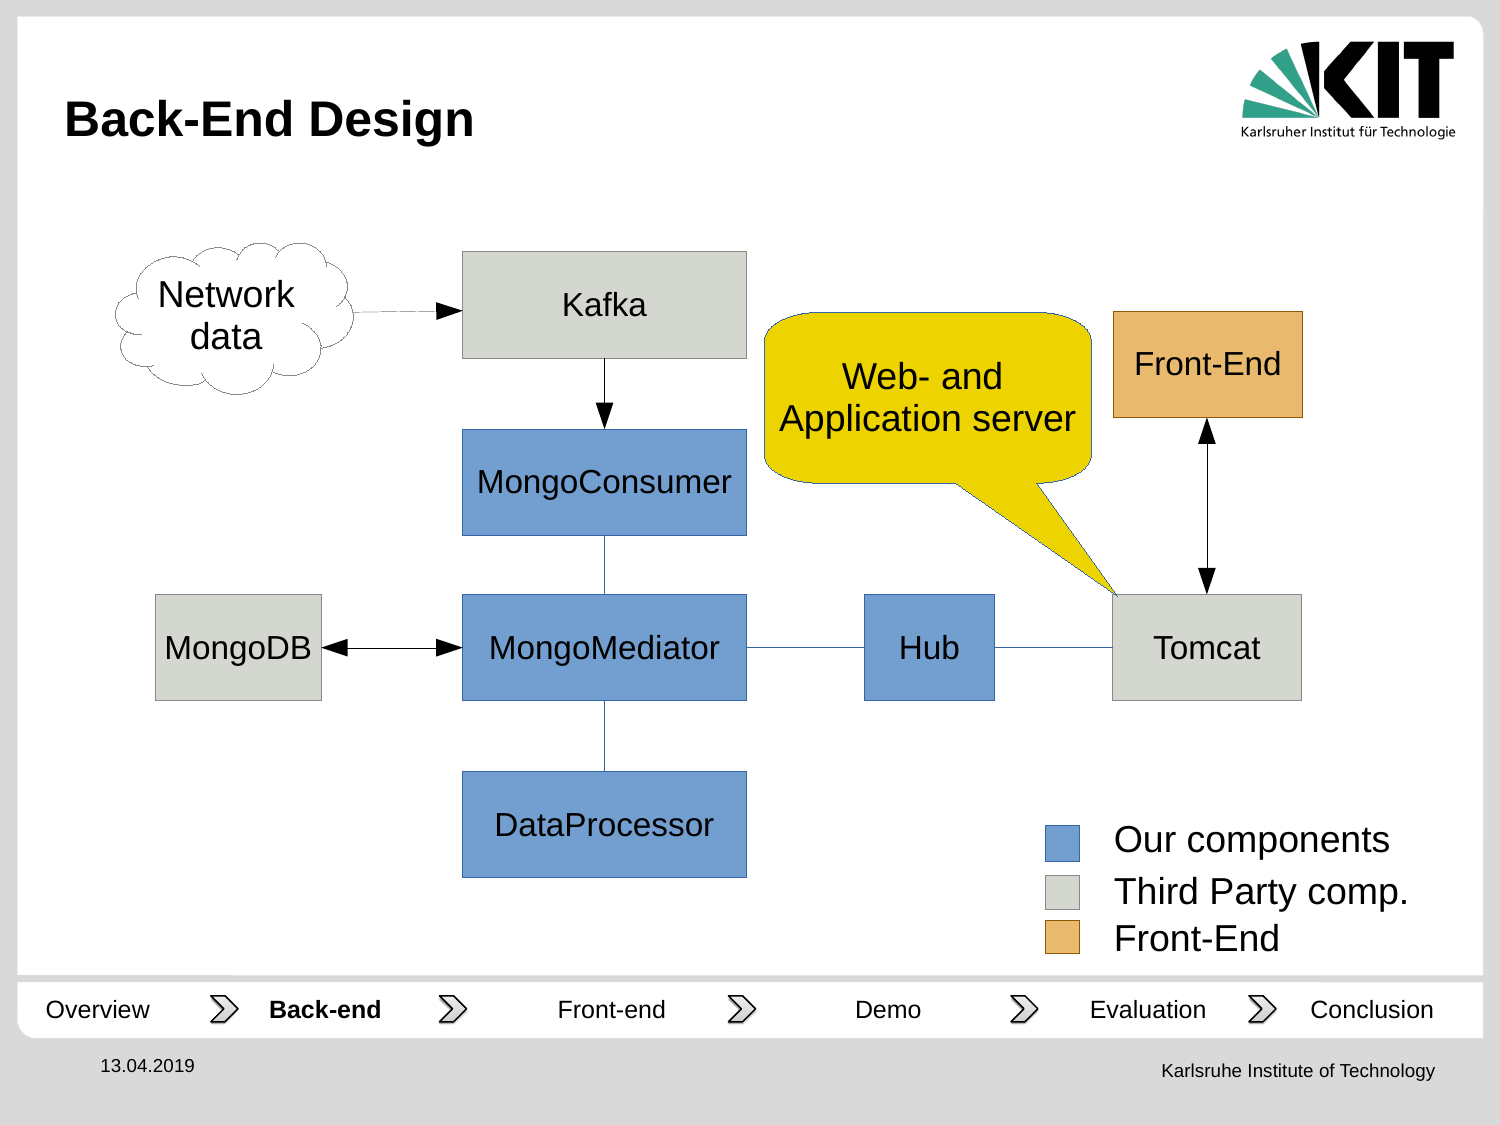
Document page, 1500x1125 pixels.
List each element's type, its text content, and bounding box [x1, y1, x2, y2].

text_box [210, 995, 238, 1022]
text_box Demo [840, 986, 937, 1031]
text_box MongoDB [155, 594, 322, 701]
text_box 13.04.2019 [100, 1053, 272, 1113]
text_box [1045, 920, 1080, 954]
text_box Tomcat [1112, 594, 1302, 701]
text_box Back-end [254, 986, 418, 1031]
text_box MongoMediator [462, 594, 747, 701]
text_box MongoConsumer [462, 429, 747, 536]
text_box [728, 995, 756, 1022]
text_box [1010, 995, 1038, 1022]
text_box Conclusion [1295, 986, 1500, 1031]
text_box Kafka [462, 251, 747, 359]
text_box [1045, 825, 1080, 862]
text_box [1248, 995, 1277, 1022]
text_box Web- and Application server [764, 312, 1118, 597]
title Back-End Design [64, 54, 1198, 147]
text_box Overview [30, 986, 194, 1031]
text_box Third Party comp. [1099, 863, 1425, 920]
text_box Hub [864, 594, 995, 701]
text_box Network data [115, 243, 354, 395]
text_box Front-end [542, 986, 682, 1031]
picture [0, 0, 1500, 1125]
text_box [1045, 875, 1080, 910]
text_box Front-End [1099, 910, 1296, 967]
text_box DataProcessor [462, 771, 747, 878]
text_box Our components [1099, 810, 1406, 863]
text_box [439, 995, 467, 1022]
text_box Evaluation [1075, 986, 1222, 1031]
text_box Front-End [1113, 311, 1303, 418]
